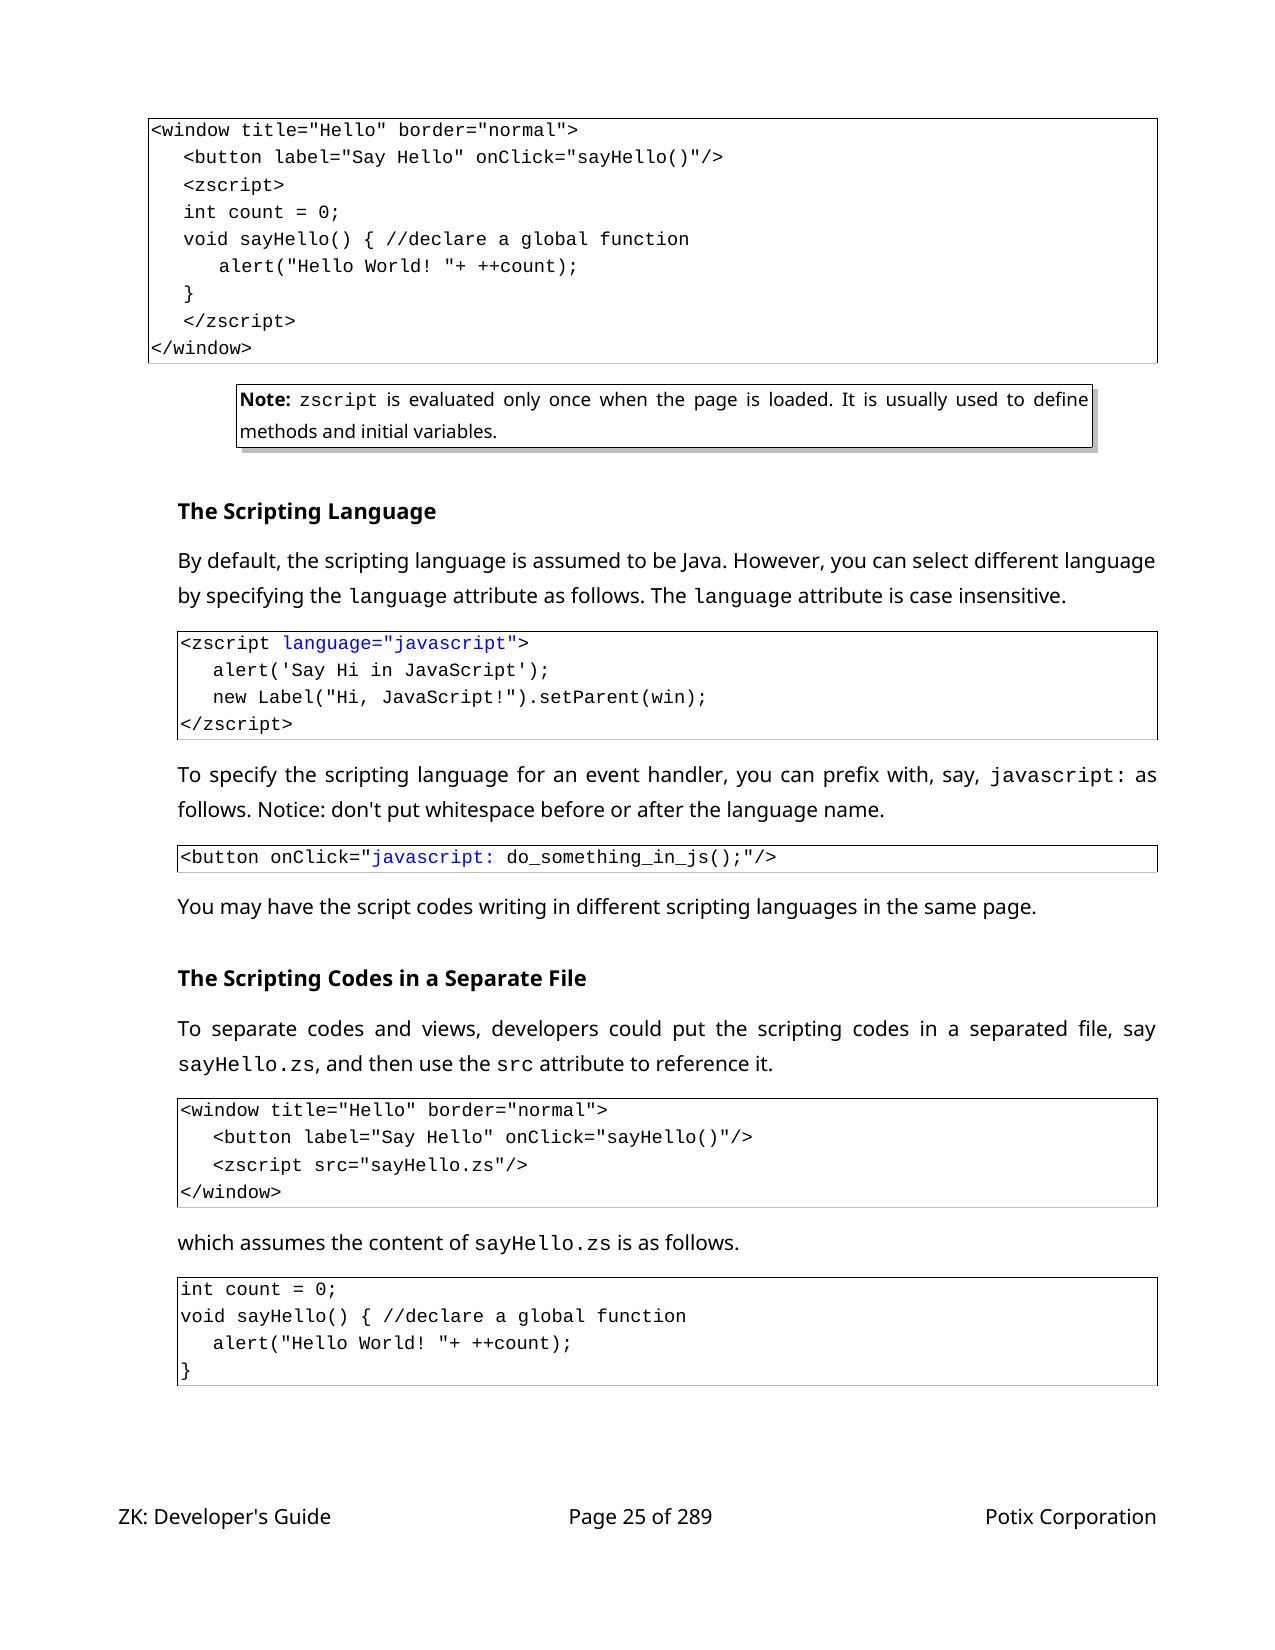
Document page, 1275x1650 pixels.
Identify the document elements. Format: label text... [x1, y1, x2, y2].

text alert("Hello World! "+ ++count); [178, 1331, 1157, 1355]
text To separate codes and views, developers could put the scripting codes in a separated file, say sayHello.zs, and then use the src attribute to reference it. [177, 1014, 1157, 1077]
text <window title="Hello" border="normal"> [178, 1099, 1157, 1122]
text </zscript> [149, 308, 1157, 333]
text } [178, 1358, 1157, 1385]
text <zscript language="javascript"> [178, 632, 1157, 655]
text void sayHello() { //declare a global function [178, 1304, 1157, 1328]
subtitle The Scripting Language [177, 496, 1157, 526]
text <button onClick="javascript: do_something_in_js();"/> [178, 846, 1157, 872]
text You may have the script codes writing in different scripting languages in the same page. [177, 892, 1157, 921]
text void sayHello() { //declare a global function [149, 227, 1157, 251]
text new Label("Hi, JavaScript!").setParent(win); [178, 685, 1157, 709]
text <button label="Say Hello" onClick="sayHello()"/> [149, 145, 1157, 169]
text <button label="Say Hello" onClick="sayHello()"/> [178, 1125, 1157, 1149]
text alert("Hello World! "+ ++count); [149, 254, 1157, 278]
text </zscript> [178, 712, 1157, 739]
text which assumes the content of sayHello.zs is as follows. [177, 1228, 1157, 1256]
text alert('Say Hi in JavaScript'); [178, 658, 1157, 682]
subtitle The Scripting Codes in a Separate File [177, 963, 1157, 993]
text By default, the scripting language is assumed to be Java. However, you can select different language by specifying the language attribute as follows. The language attribute is case insensitive. [177, 546, 1157, 610]
text int count = 0; [178, 1278, 1157, 1301]
text </window> [178, 1180, 1157, 1207]
text <zscript> [149, 172, 1157, 197]
text </window> [149, 336, 1157, 363]
text <window title="Hello" border="normal"> [149, 119, 1157, 142]
text Note: zscript is evaluated only once when the page is loaded. It is usually used to define methods and initial variables. [237, 385, 1092, 447]
text int count = 0; [149, 200, 1157, 224]
text To specify the scripting language for an event handler, you can prefix with, say, javascript: as follows. Notice: don't put whitespace before or after the language name. [177, 760, 1157, 824]
text } [149, 281, 1157, 306]
text <zscript src="sayHello.zs"/> [178, 1152, 1157, 1177]
